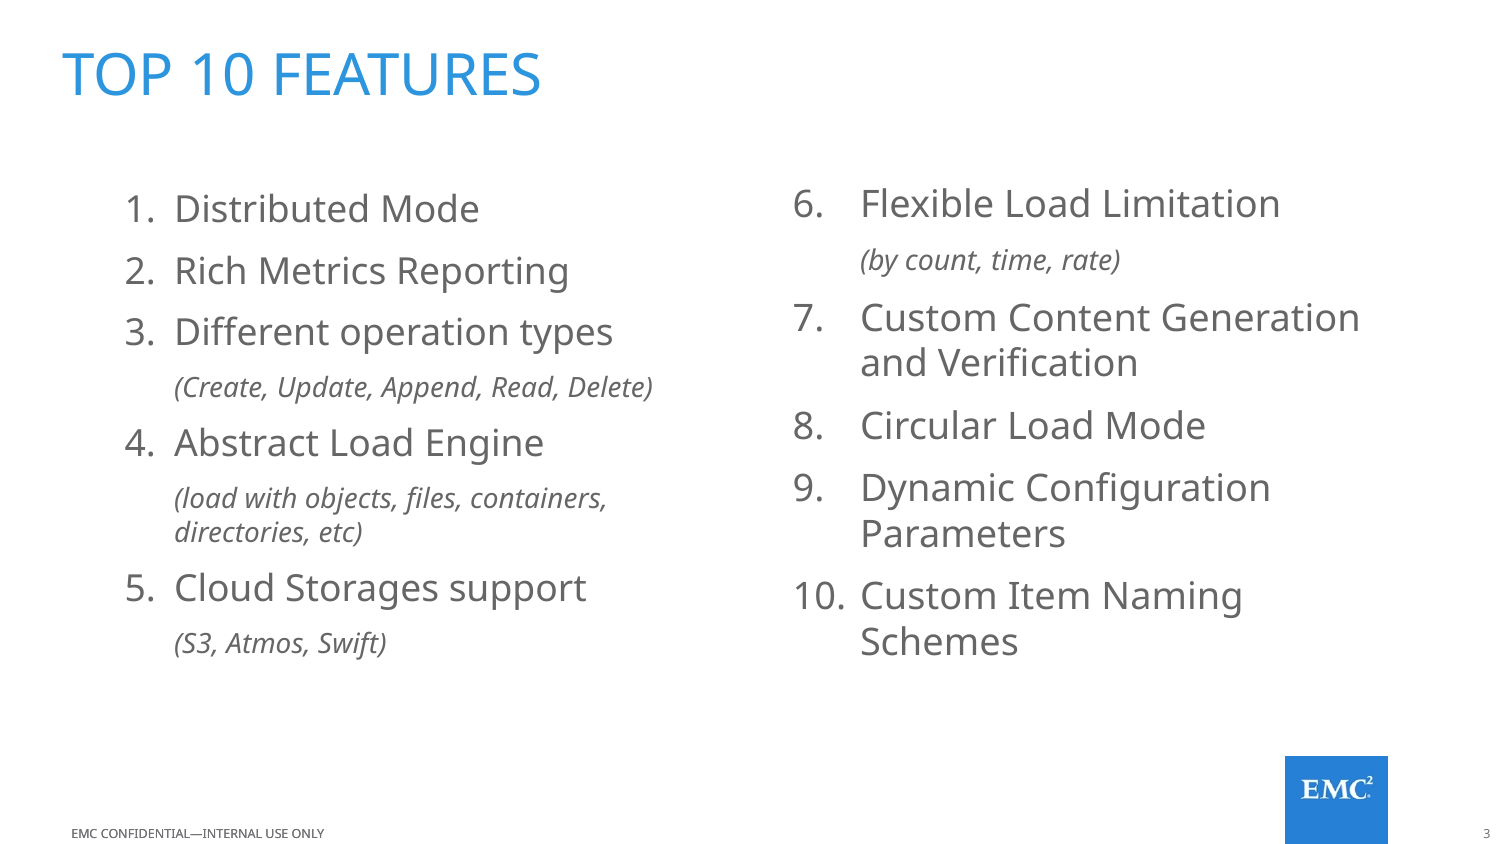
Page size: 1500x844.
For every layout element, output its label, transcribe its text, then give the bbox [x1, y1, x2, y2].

list Flexible Load Limitation (by count, time, rate) Custom Content Generation and Verification Circular Load Mode Dynamic Configuration Parameters Custom Item Naming Schemes [725, 179, 1385, 670]
picture [1285, 756, 1388, 844]
title TOP 10 features [62, 37, 1450, 108]
list Distributed Mode Rich Metrics Reporting Different operation types (Create, Update, Append, Read, Delete) Abstract Load Engine (load with objects, files, containers, directories, etc) Cloud Storages support (S3, Atmos, Swift) [75, 185, 734, 675]
